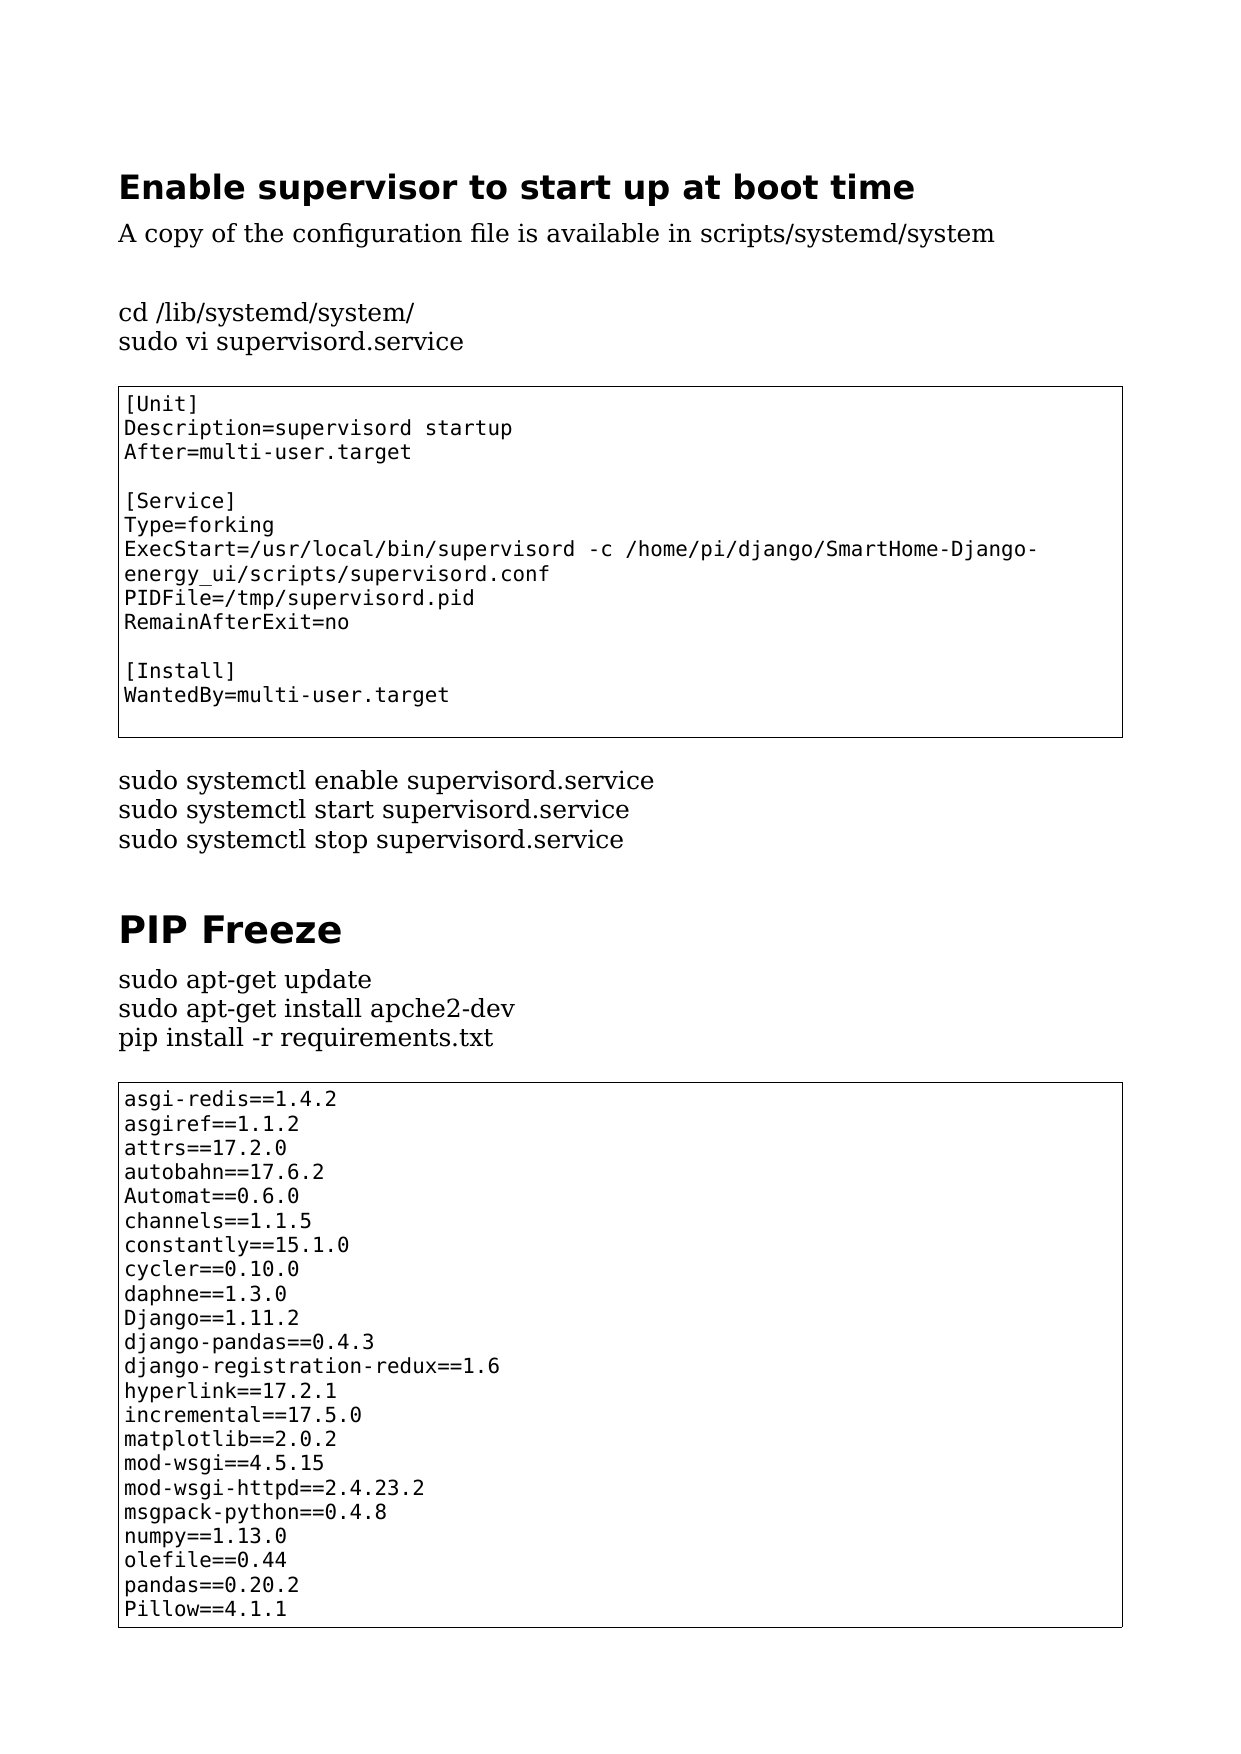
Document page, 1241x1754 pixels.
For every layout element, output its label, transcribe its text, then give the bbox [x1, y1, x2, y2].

text cd /lib/systemd/system/ [118, 298, 1122, 328]
subtitle PIP Freeze [118, 908, 1122, 952]
text sudo systemctl enable supervisord.service [118, 767, 1122, 796]
text A copy of the configuration file is available in scripts/systemd/system [118, 220, 1122, 249]
table_header asgi-redis==1.4.2 asgiref==1.1.2 attrs==17.2.0 autobahn==17.6.2 Automat==0.6.0 channels==1.1.5 constantly==15.1.0 cycler==0.10.0 daphne==1.3.0 Django==1.11.2 django-pandas==0.4.3 django-registration-redux==1.6 hyperlink==17.2.1 incremental==17.5.0 matplotlib==2.0.2 mod-wsgi==4.5.15 mod-wsgi-httpd==2.4.23.2 msgpack-python==0.4.8 numpy==1.13.0 olefile==0.44 pandas==0.20.2 Pillow==4.1.1 [119, 1083, 1122, 1627]
subtitle Enable supervisor to start up at boot time [118, 168, 1122, 207]
text sudo apt-get install apche2-dev [118, 994, 1122, 1023]
text sudo apt-get update [118, 965, 1122, 994]
text sudo systemctl stop supervisord.service [118, 825, 1122, 854]
table_header [Unit] Description=supervisord startup After=multi-user.target [Service] Type=forking ExecStart=/usr/local/bin/supervisord -c /home/pi/django/SmartHome-Django-energy_ui/scripts/supervisord.conf PIDFile=/tmp/supervisord.pid RemainAfterExit=no [Install] WantedBy=multi-user.target [119, 387, 1122, 737]
text sudo systemctl start supervisord.service [118, 796, 1122, 825]
text pip install -r requirements.txt [118, 1023, 1122, 1082]
text sudo vi supervisord.service [118, 328, 1122, 357]
